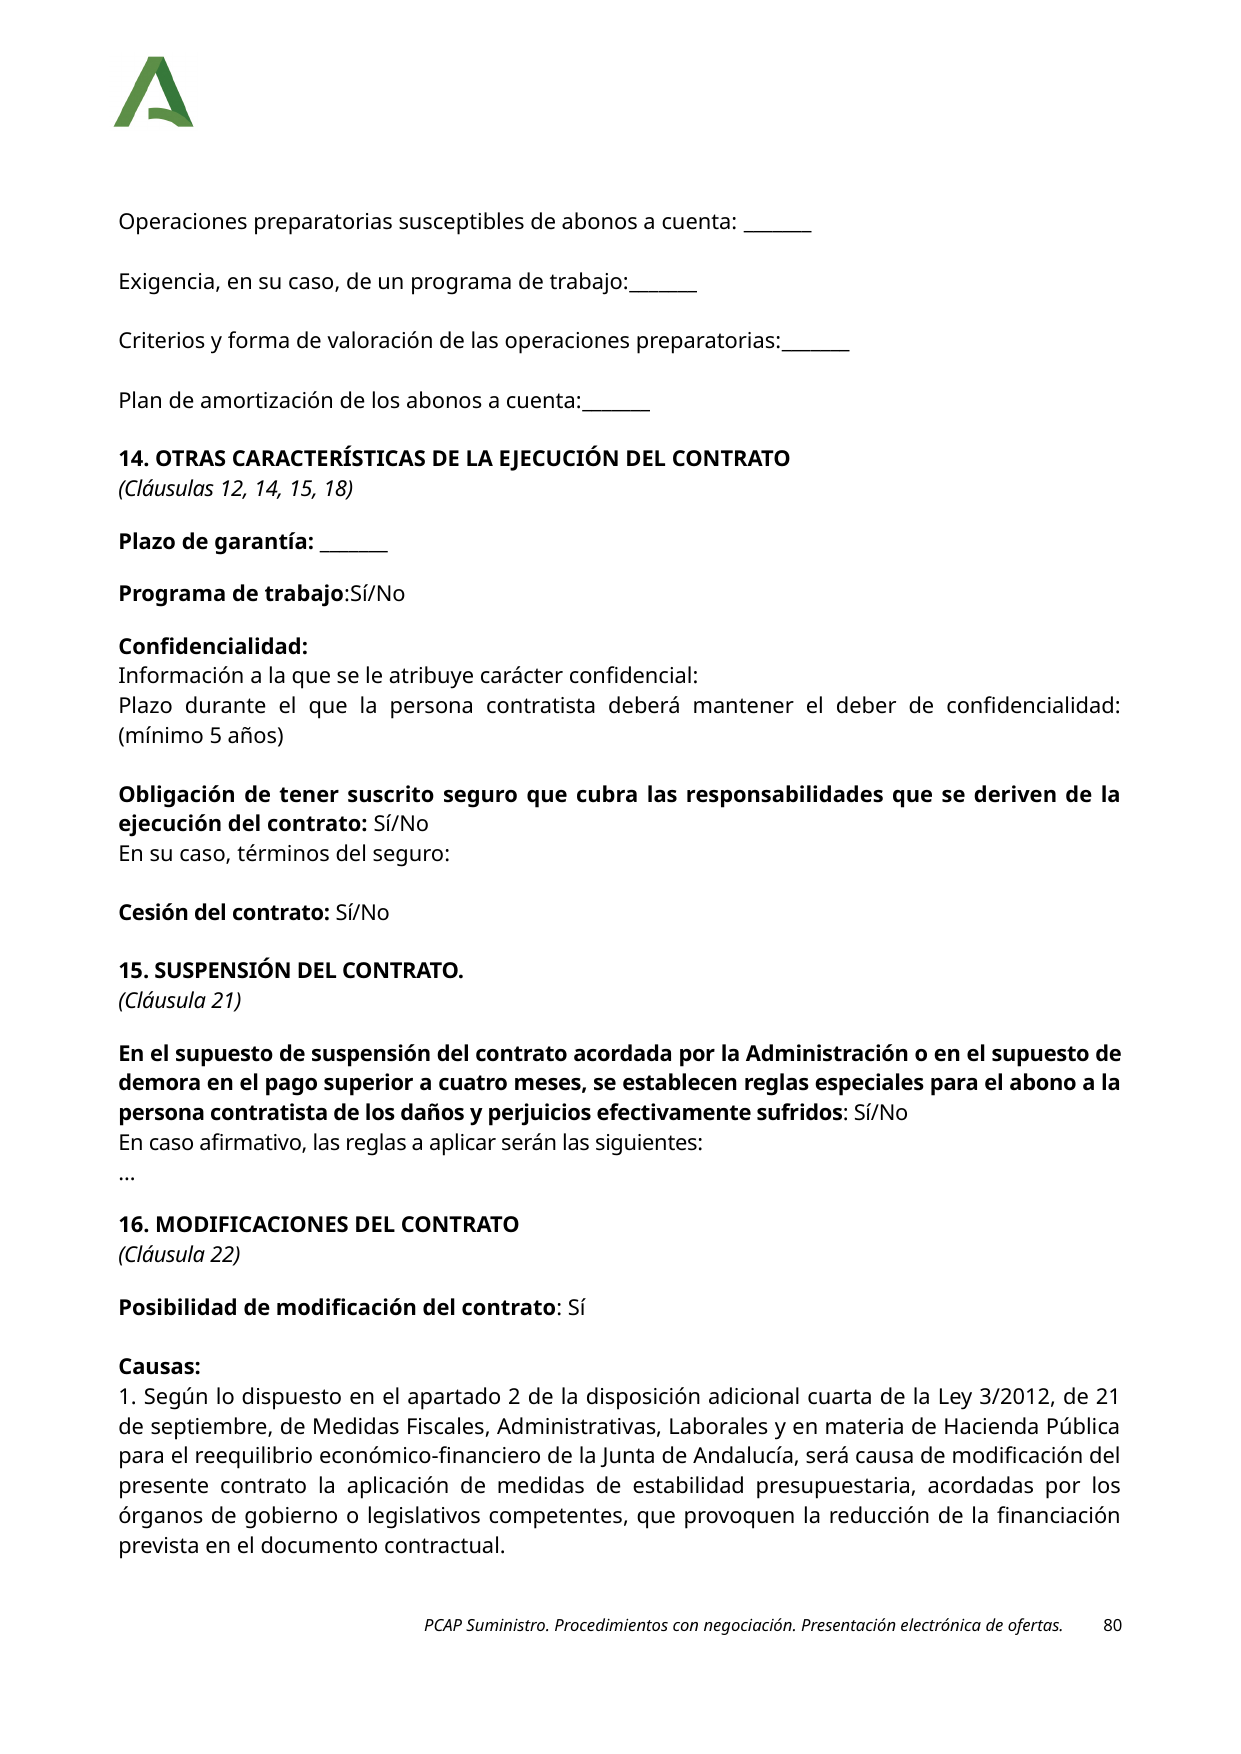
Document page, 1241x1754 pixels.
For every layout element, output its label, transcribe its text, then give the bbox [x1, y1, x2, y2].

text Confidencialidad: [118, 631, 1122, 661]
text Criterios y forma de valoración de las operaciones preparatorias:_______ [118, 325, 1122, 355]
text (Cláusula 21) [118, 985, 1122, 1015]
picture [109, 52, 198, 131]
text Causas: [118, 1351, 1122, 1381]
text Cesión del contrato: Sí/No [118, 897, 1122, 927]
text Posibilidad de modificación del contrato: Sí [118, 1292, 1122, 1321]
text (Cláusulas 12, 14, 15, 18) [118, 473, 1122, 503]
text Plazo durante el que la persona contratista deberá mantener el deber de confidencialidad: (mínimo 5 años) [118, 690, 1122, 750]
text 16. MODIFICACIONES DEL CONTRATO [118, 1209, 1122, 1239]
text 15. SUSPENSIÓN DEL CONTRATO. [118, 955, 1122, 985]
text 14. OTRAS CARACTERÍSTICAS DE LA EJECUCIÓN DEL CONTRATO [118, 443, 1122, 473]
text Operaciones preparatorias susceptibles de abonos a cuenta: _______ [118, 206, 1122, 236]
text En caso afirmativo, las reglas a aplicar serán las siguientes: [118, 1127, 1122, 1157]
text En el supuesto de suspensión del contrato acordada por la Administración o en el supuesto de demora en el pago superior a cuatro meses, se establecen reglas especiales para el abono a la persona contratista de los daños y perjuicios efectivamente sufridos: Sí/No [118, 1038, 1122, 1127]
text Plazo de garantía: _______ [118, 526, 1122, 556]
text En su caso, términos del seguro: [118, 838, 1122, 868]
text (Cláusula 22) [118, 1239, 1122, 1269]
text Obligación de tener suscrito seguro que cubra las responsabilidades que se deriven de la ejecución del contrato: Sí/No [118, 779, 1122, 838]
text Plan de amortización de los abonos a cuenta:_______ [118, 385, 1122, 415]
text … [118, 1157, 1122, 1187]
text Programa de trabajo:Sí/No [118, 578, 1122, 608]
text 1. Según lo dispuesto en el apartado 2 de la disposición adicional cuarta de la Ley 3/2012, de 21 de septiembre, de Medidas Fiscales, Administrativas, Laborales y en materia de Hacienda Pública para el reequilibrio económico-financiero de la Junta de Andalucía, será causa de modificación del presente contrato la aplicación de medidas de estabilidad presupuestaria, acordadas por los órganos de gobierno o legislativos competentes, que provoquen la reducción de la financiación prevista en el documento contractual. [118, 1381, 1122, 1560]
text Información a la que se le atribuye carácter confidencial: [118, 661, 1122, 690]
text Exigencia, en su caso, de un programa de trabajo:_______ [118, 266, 1122, 296]
